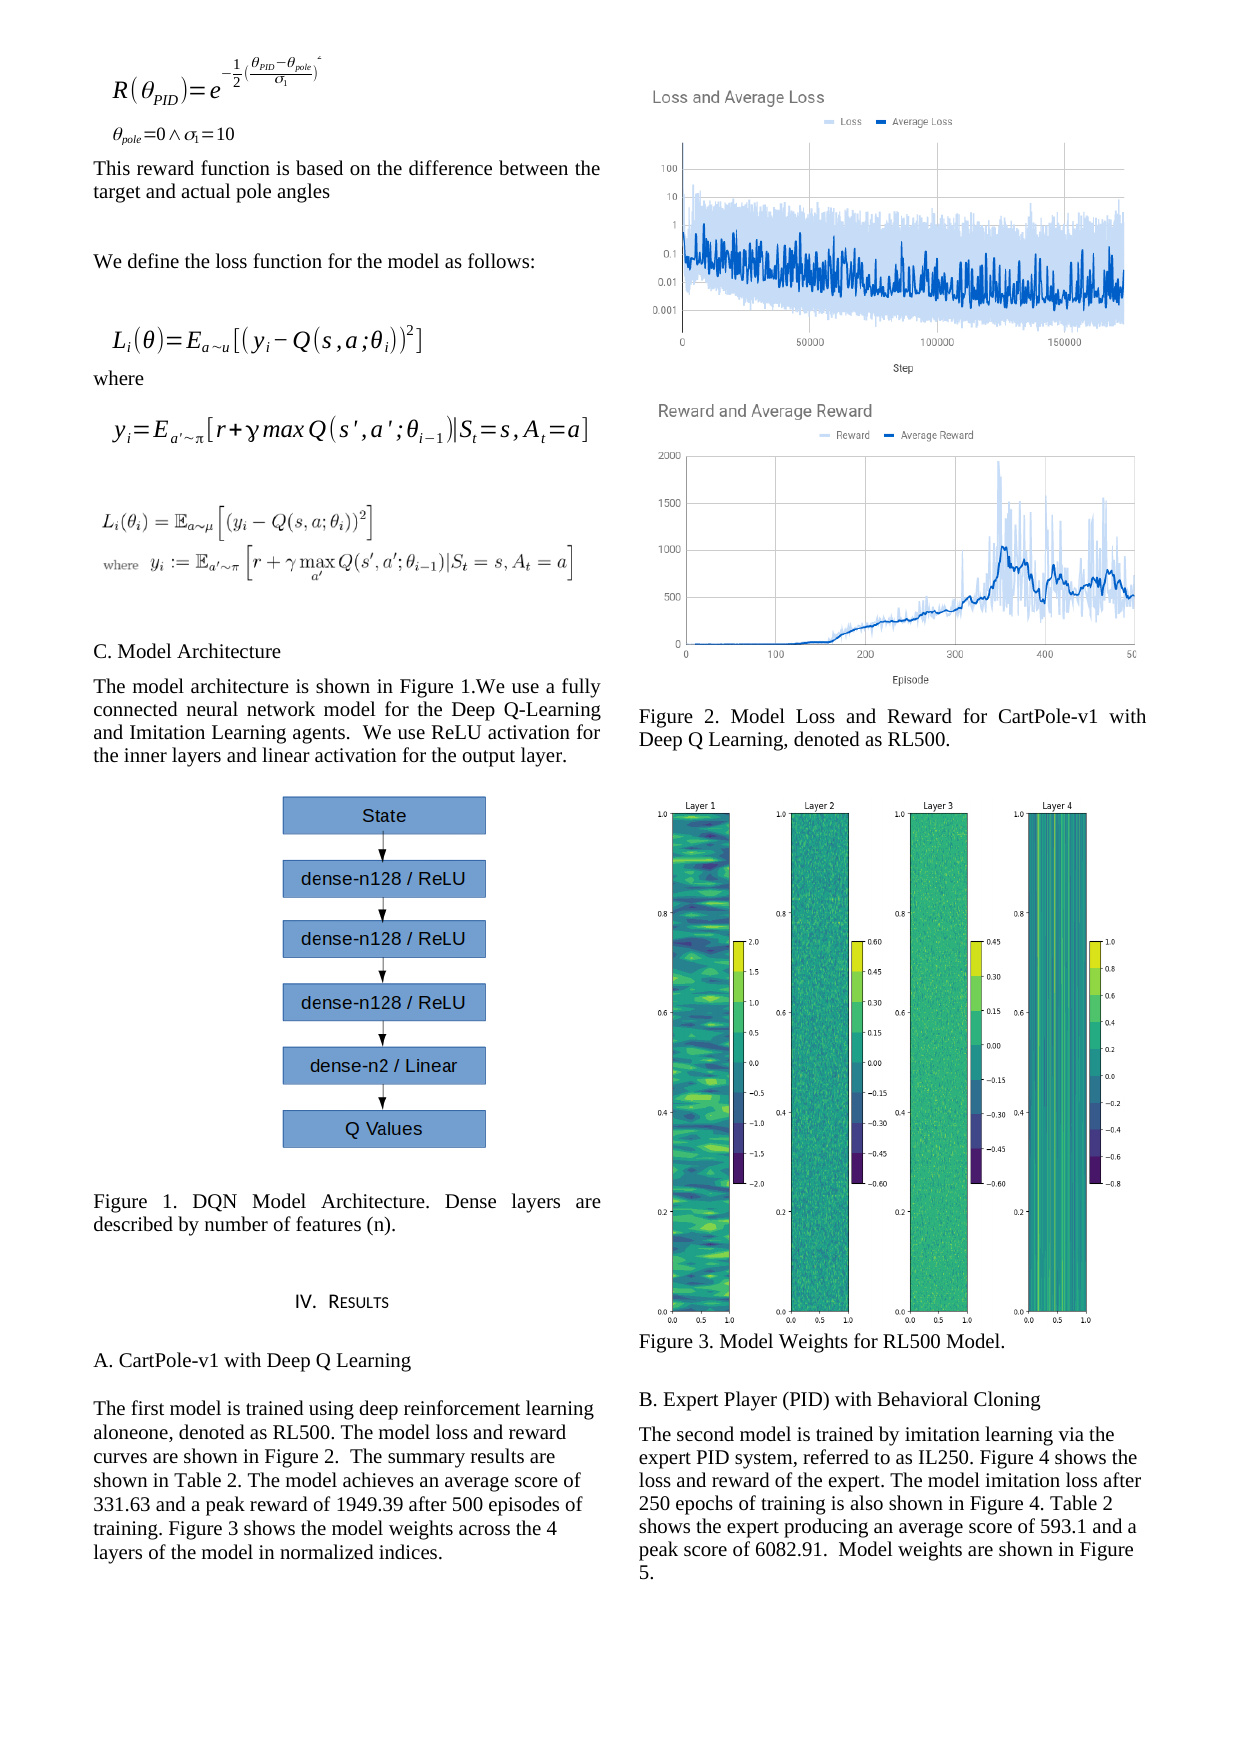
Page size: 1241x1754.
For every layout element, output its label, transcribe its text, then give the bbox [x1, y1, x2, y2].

text The second model is trained by imitation learning via the expert PID system, referred to as IL250. Figure 4 shows the loss and reward of the expert. The model imitation loss after 250 epochs of training is also shown in Figure 4. Table 2 shows the expert producing an average score of 593.1 and a peak score of 6082.91. Model weights are shown in Figure 5. [639, 1423, 1147, 1584]
table_cell [94, 851, 256, 897]
picture [642, 393, 1137, 693]
picture [642, 73, 1129, 382]
table_cell [511, 992, 601, 1038]
table_cell [511, 1039, 601, 1084]
subtitle Results [93, 1288, 601, 1314]
text where [93, 367, 601, 389]
text The first model is trained using deep reinforcement learning aloneone, denoted as RL500. The model loss and reward curves are shown in Figure 2. The summary results are shown in Table 2. The model achieves an average score of 331.63 and a peak reward of 1949.39 after 500 episodes of training. Figure 3 shows the model weights across the 4 layers of the model in normalized indices. [93, 1396, 601, 1564]
picture [652, 797, 1125, 1329]
table_header [94, 816, 256, 850]
picture [92, 493, 602, 592]
text B. Expert Player (PID) with Behavioral Cloning [639, 1388, 1147, 1411]
table_cell [511, 898, 601, 944]
table_cell [94, 898, 256, 944]
table_cell [94, 992, 256, 1038]
table_cell [511, 945, 601, 991]
text C. Model Architecture [93, 640, 601, 663]
text Figure 1. DQN Model Architecture. Dense layers are described by number of features (n). [93, 1191, 601, 1236]
text Figure 3. Model Weights for RL500 Model. [639, 1329, 1147, 1376]
table_cell [511, 851, 601, 897]
text The model architecture is shown in Figure 1.We use a fully connected neural network model for the Deep Q-Learning and Imitation Learning agents. We use ReLU activation for the inner layers and linear activation for the output layer. [93, 675, 601, 767]
text This reward function is based on the difference between the target and actual pole angles [93, 157, 601, 203]
text Figure 2. Model Loss and Reward for CartPole-v1 with Deep Q Learning, denoted as RL500. [639, 693, 1147, 751]
table_cell [94, 1039, 256, 1084]
table_header [511, 816, 601, 850]
picture [256, 781, 511, 1163]
text A. CartPole-v1 with Deep Q Learning [93, 1347, 601, 1372]
text We define the loss function for the model as follows: [93, 250, 601, 273]
table_cell [94, 945, 256, 991]
